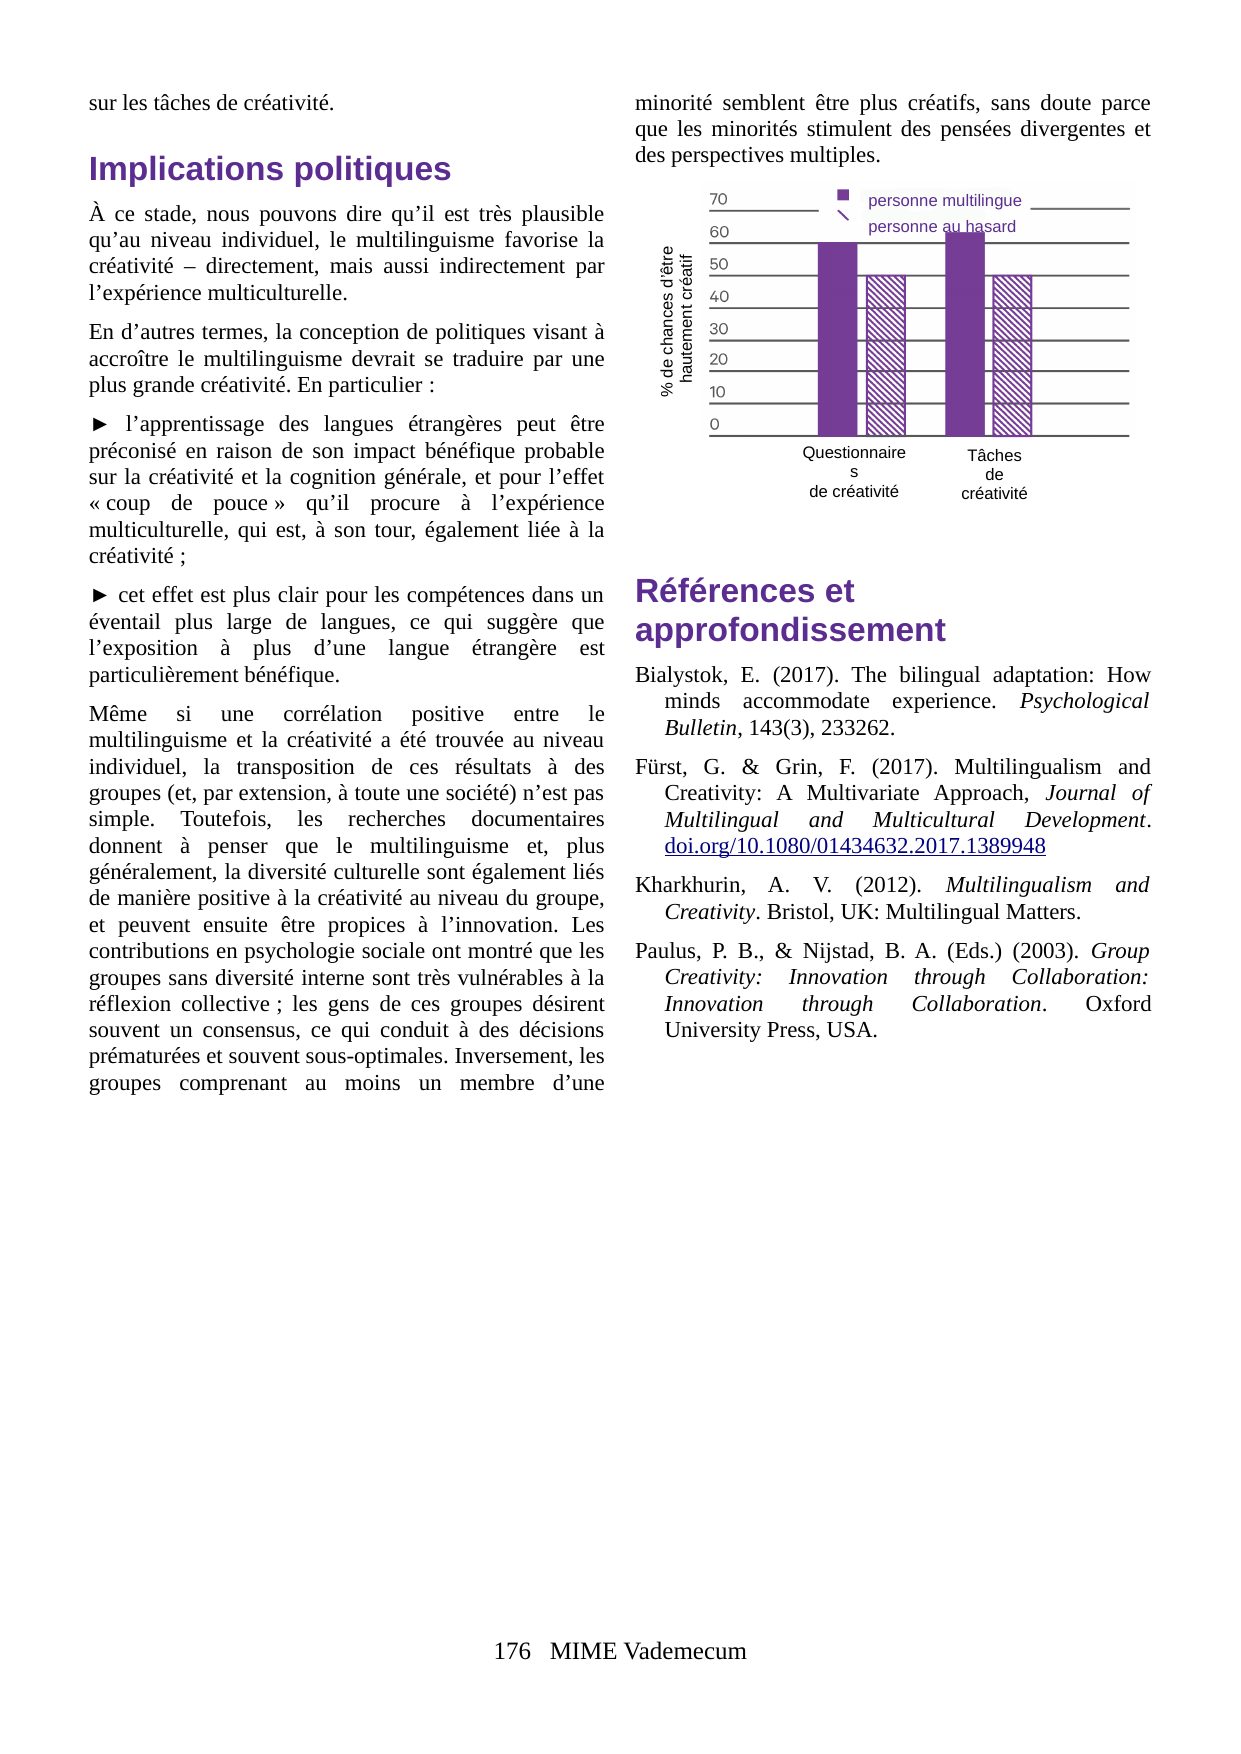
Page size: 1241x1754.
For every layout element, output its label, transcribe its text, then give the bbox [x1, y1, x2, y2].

text minorité semblent être plus créatifs, sans doute parce que les minorités stimulent des pensées divergentes et des perspectives multiples. [635, 88, 1152, 168]
text Paulus, P. B., & Nijstad, B. A. (Eds.) (2003). Group Creativity: Innovation through Collaboration: Innovation through Collaboration. Oxford University Press, USA. [635, 937, 1152, 1042]
text À ce stade, nous pouvons dire qu’il est très plausible qu’au niveau individuel, le multilinguisme favorise la créativité – directement, mais aussi indirectement par l’expérience multiculturelle. [88, 200, 605, 305]
text Kharkhurin, A. V. (2012). Multilingualism and Creativity. Bristol, UK: Multilingual Matters. [635, 871, 1152, 924]
subtitle Implications politiques [88, 149, 605, 187]
text Bialystok, E. (2017). The bilingual adaptation: How minds accommodate experience. Psychological Bulletin, 143(3), 233262. [635, 661, 1152, 740]
text Même si une corrélation positive entre le multilinguisme et la créativité a été trouvée au niveau individuel, la transposition de ces résultats à des groupes (et, par extension, à toute une société) n’est pas simple. Toutefois, les recherches documentaires donnent à penser que le multilinguisme et, plus généralement, la diversité culturelle sont également liés de manière positive à la créativité au niveau du groupe, et peuvent ensuite être propices à l’innovation. Les contributions en psychologie sociale ont montré que les groupes sans diversité interne sont très vulnérables à la réflexion collective ; les gens de ces groupes désirent souvent un consensus, ce qui conduit à des décisions prématurées et souvent sous-optimales. Inversement, les groupes comprenant au moins un membre d’une [88, 700, 605, 1095]
text Fürst, G. & Grin, F. (2017). Multilingualism and Creativity: A Multivariate Approach, Journal of Multilingual and Multicultural Development. doi.org/10.1080/01434632.2017.1389948 [635, 753, 1152, 858]
subtitle Références et approfondissement [635, 571, 1152, 648]
text ► cet effet est plus clair pour les compétences dans un éventail plus large de langues, ce qui suggère que l’exposition à plus d’une langue étrangère est particulièrement bénéfique. [88, 582, 605, 687]
text ► l’apprentissage des langues étrangères peut être préconisé en raison de son impact bénéfique probable sur la créativité et la cognition générale, et pour l’effet « coup de pouce » qu’il procure à l’expérience multiculturelle, qui est, à son tour, également liée à la créativité ; [88, 410, 605, 568]
text En d’autres termes, la conception de politiques visant à accroître le multilinguisme devrait se traduire par une plus grande créativité. En particulier : [88, 318, 605, 397]
picture [701, 180, 1137, 439]
text sur les tâches de créativité. [88, 88, 605, 115]
